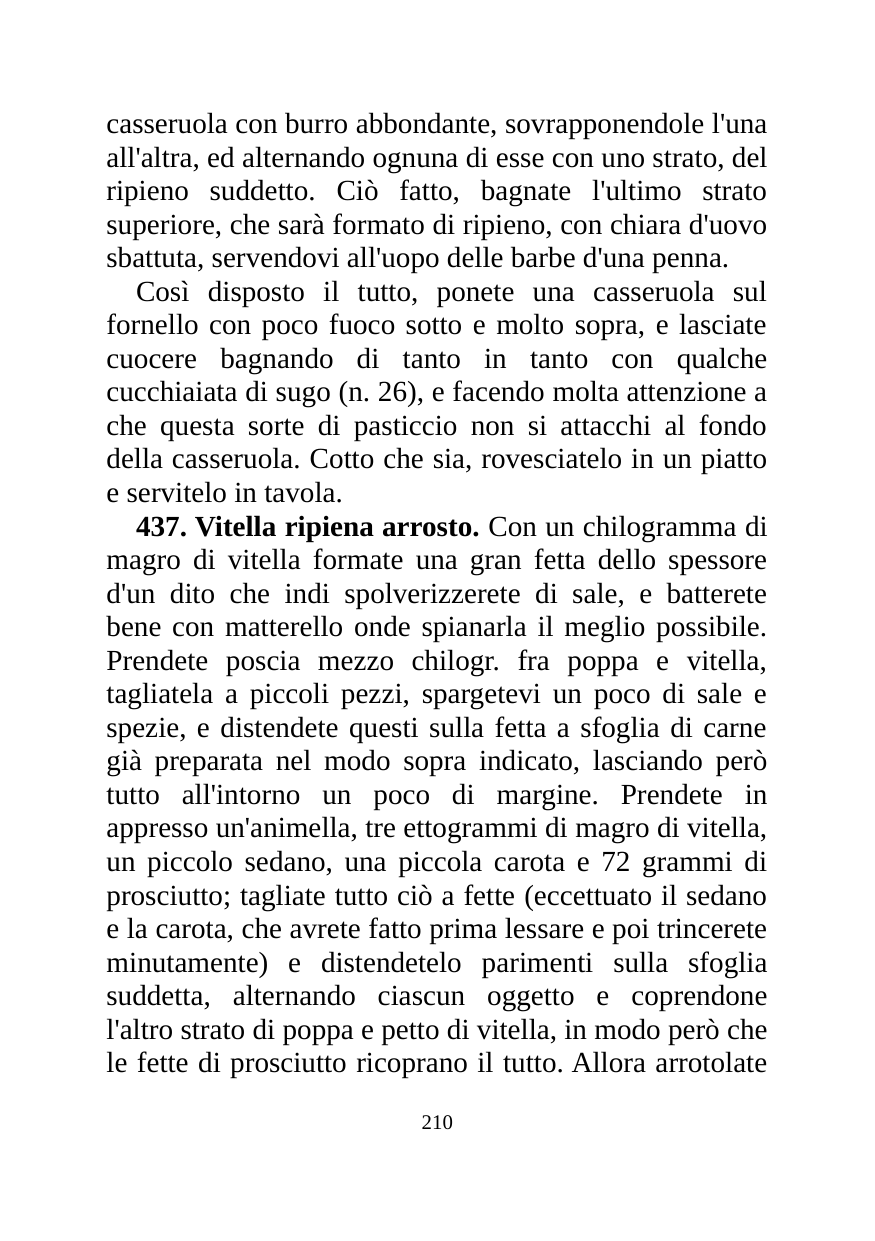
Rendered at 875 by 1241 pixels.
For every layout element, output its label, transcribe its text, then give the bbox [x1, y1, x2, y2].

text 437. Vitella ripiena arrosto. Con un chilogramma di magro di vitella formate una gran fetta dello spessore d'un dito che indi spolverizzerete di sale, e batterete bene con matterello onde spianarla il meglio possibile. Prendete poscia mezzo chilogr. fra poppa e vitella, tagliatela a piccoli pezzi, spargetevi un poco di sale e spezie, e distendete questi sulla fetta a sfoglia di carne già preparata nel modo sopra indicato, lasciando però tutto all'intorno un poco di margine. Prendete in appresso un'animella, tre ettogrammi di magro di vitella, un piccolo sedano, una piccola carota e 72 grammi di prosciutto; tagliate tutto ciò a fette (eccettuato il sedano e la carota, che avrete fatto prima lessare e poi trincerete minutamente) e distendetelo parimenti sulla sfoglia suddetta, alternando ciascun oggetto e coprendone l'altro strato di poppa e petto di vitella, in modo però che le fette di prosciutto ricoprano il tutto. Allora arrotolate [106, 509, 768, 1079]
text Così disposto il tutto, ponete una casseruola sul fornello con poco fuoco sotto e molto sopra, e lasciate cuocere bagnando di tanto in tanto con qualche cucchiaiata di sugo (n. 26), e facendo molta attenzione a che questa sorte di pasticcio non si attacchi al fondo della casseruola. Cotto che sia, rovesciatelo in un piatto e servitelo in tavola. [106, 274, 768, 509]
text casseruola con burro abbondante, sovrapponendole l'una all'altra, ed alternando ognuna di esse con uno strato, del ripieno suddetto. Ciò fatto, bagnate l'ultimo strato superiore, che sarà formato di ripieno, con chiara d'uovo sbattuta, servendovi all'uopo delle barbe d'una penna. [106, 106, 768, 274]
